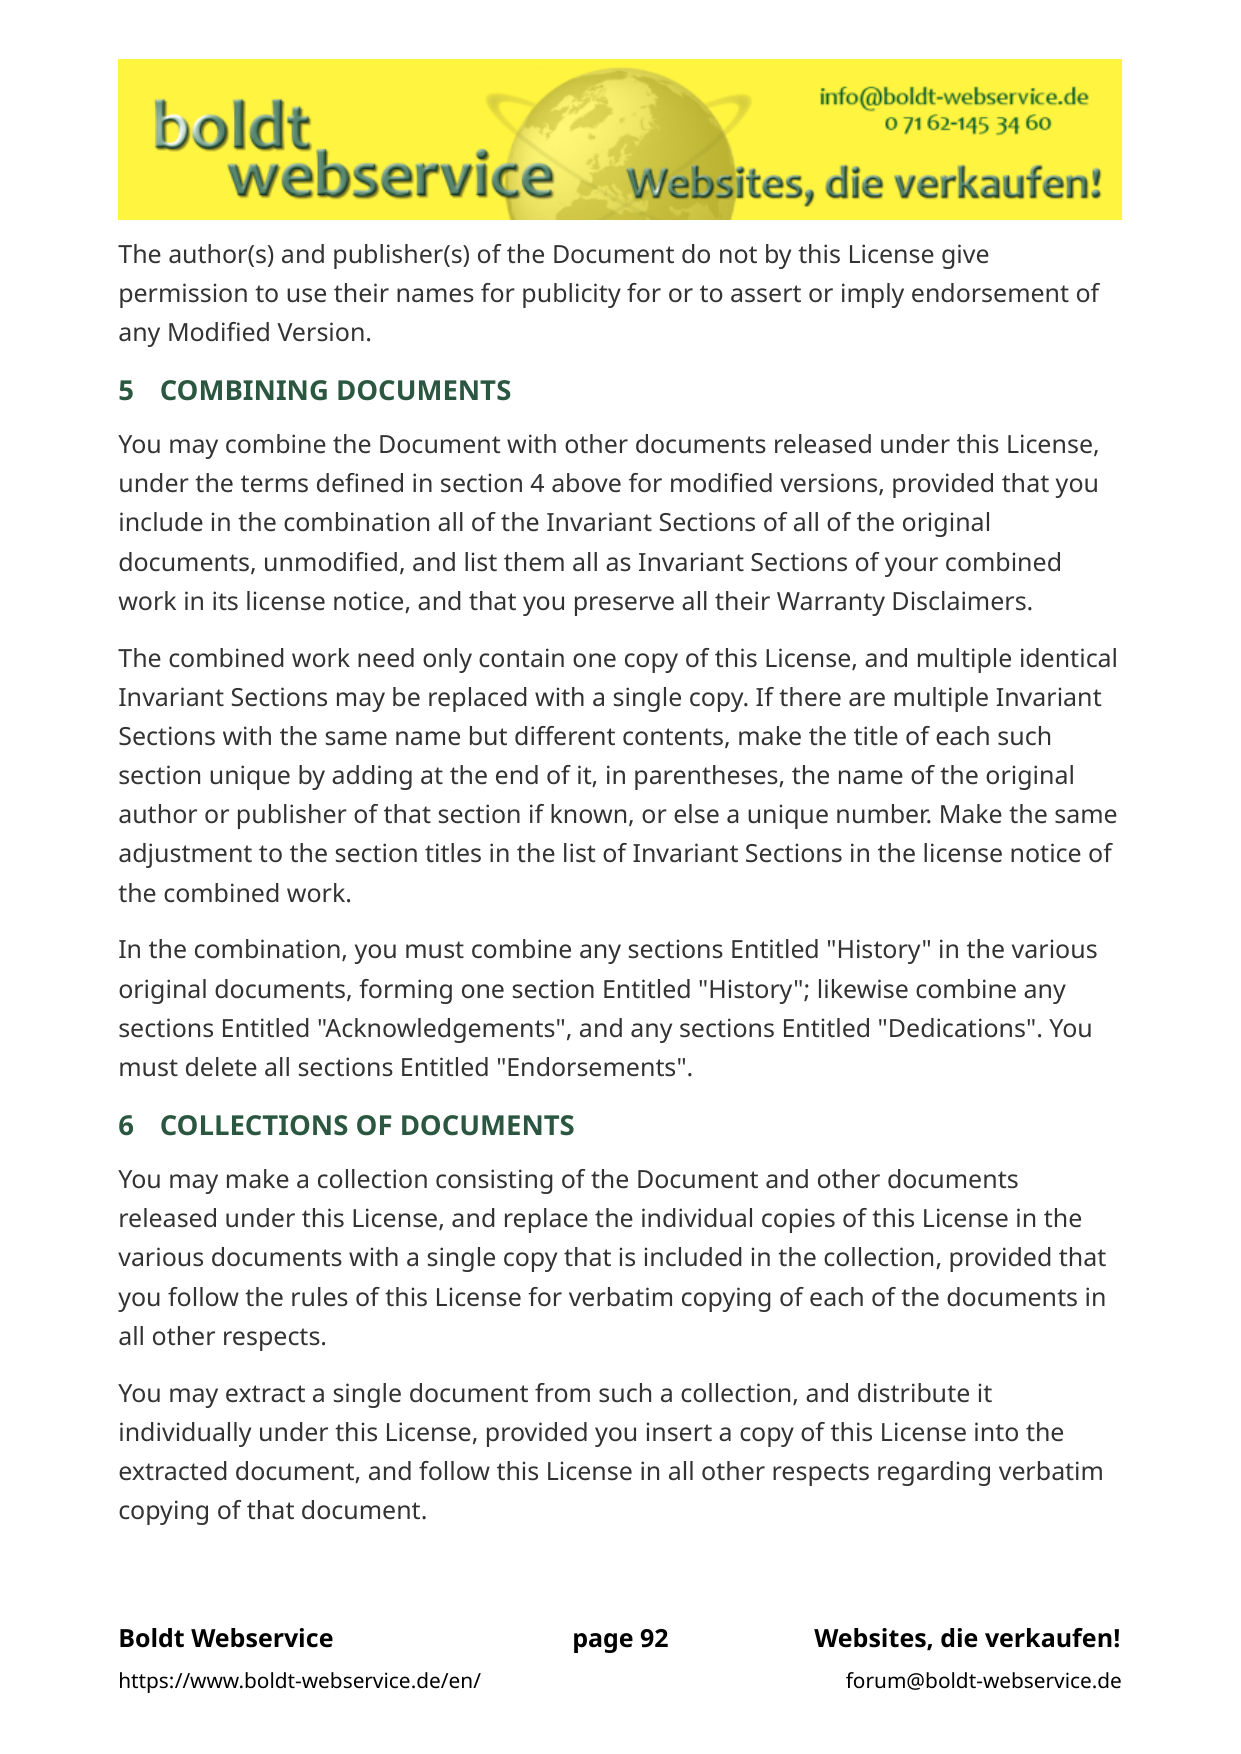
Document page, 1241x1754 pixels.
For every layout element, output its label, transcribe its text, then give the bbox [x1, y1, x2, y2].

text You may extract a single document from such a collection, and distribute it individually under this License, provided you insert a copy of this License into the extracted document, and follow this License in all other respects regarding verbatim copying of that document. [118, 1375, 1122, 1527]
text You may combine the Document with other documents released under this License, under the terms defined in section 4 above for modified versions, provided that you include in the combination all of the Invariant Sections of all of the original documents, unmodified, and list them all as Invariant Sections of your combined work in its license notice, and that you preserve all their Warranty Disclaimers. [118, 427, 1122, 617]
subtitle COMBINING DOCUMENTS [118, 371, 1122, 409]
text In the combination, you must combine any sections Entitled "History" in the various original documents, forming one section Entitled "History"; likewise combine any sections Entitled "Acknowledgements", and any sections Entitled "Dedications". You must delete all sections Entitled "Endorsements". [118, 932, 1122, 1084]
picture [118, 59, 1123, 220]
text The combined work need only contain one copy of this License, and multiple identical Invariant Sections may be replaced with a single copy. If there are multiple Invariant Sections with the same name but different contents, make the title of each such section unique by adding at the end of it, in parentheses, the name of the original author or publisher of that section if known, or else a unique number. Make the same adjustment to the section titles in the list of Invariant Sections in the license notice of the combined work. [118, 640, 1122, 909]
text You may make a collection consisting of the Document and other documents released under this License, and replace the individual copies of this License in the various documents with a single copy that is included in the collection, provided that you follow the rules of this License for verbatim copying of each of the documents in all other respects. [118, 1162, 1122, 1352]
text The author(s) and publisher(s) of the Document do not by this License give permission to use their names for publicity for or to assert or imply endorsement of any Modified Version. [118, 236, 1122, 349]
subtitle COLLECTIONS OF DOCUMENTS [118, 1106, 1122, 1144]
